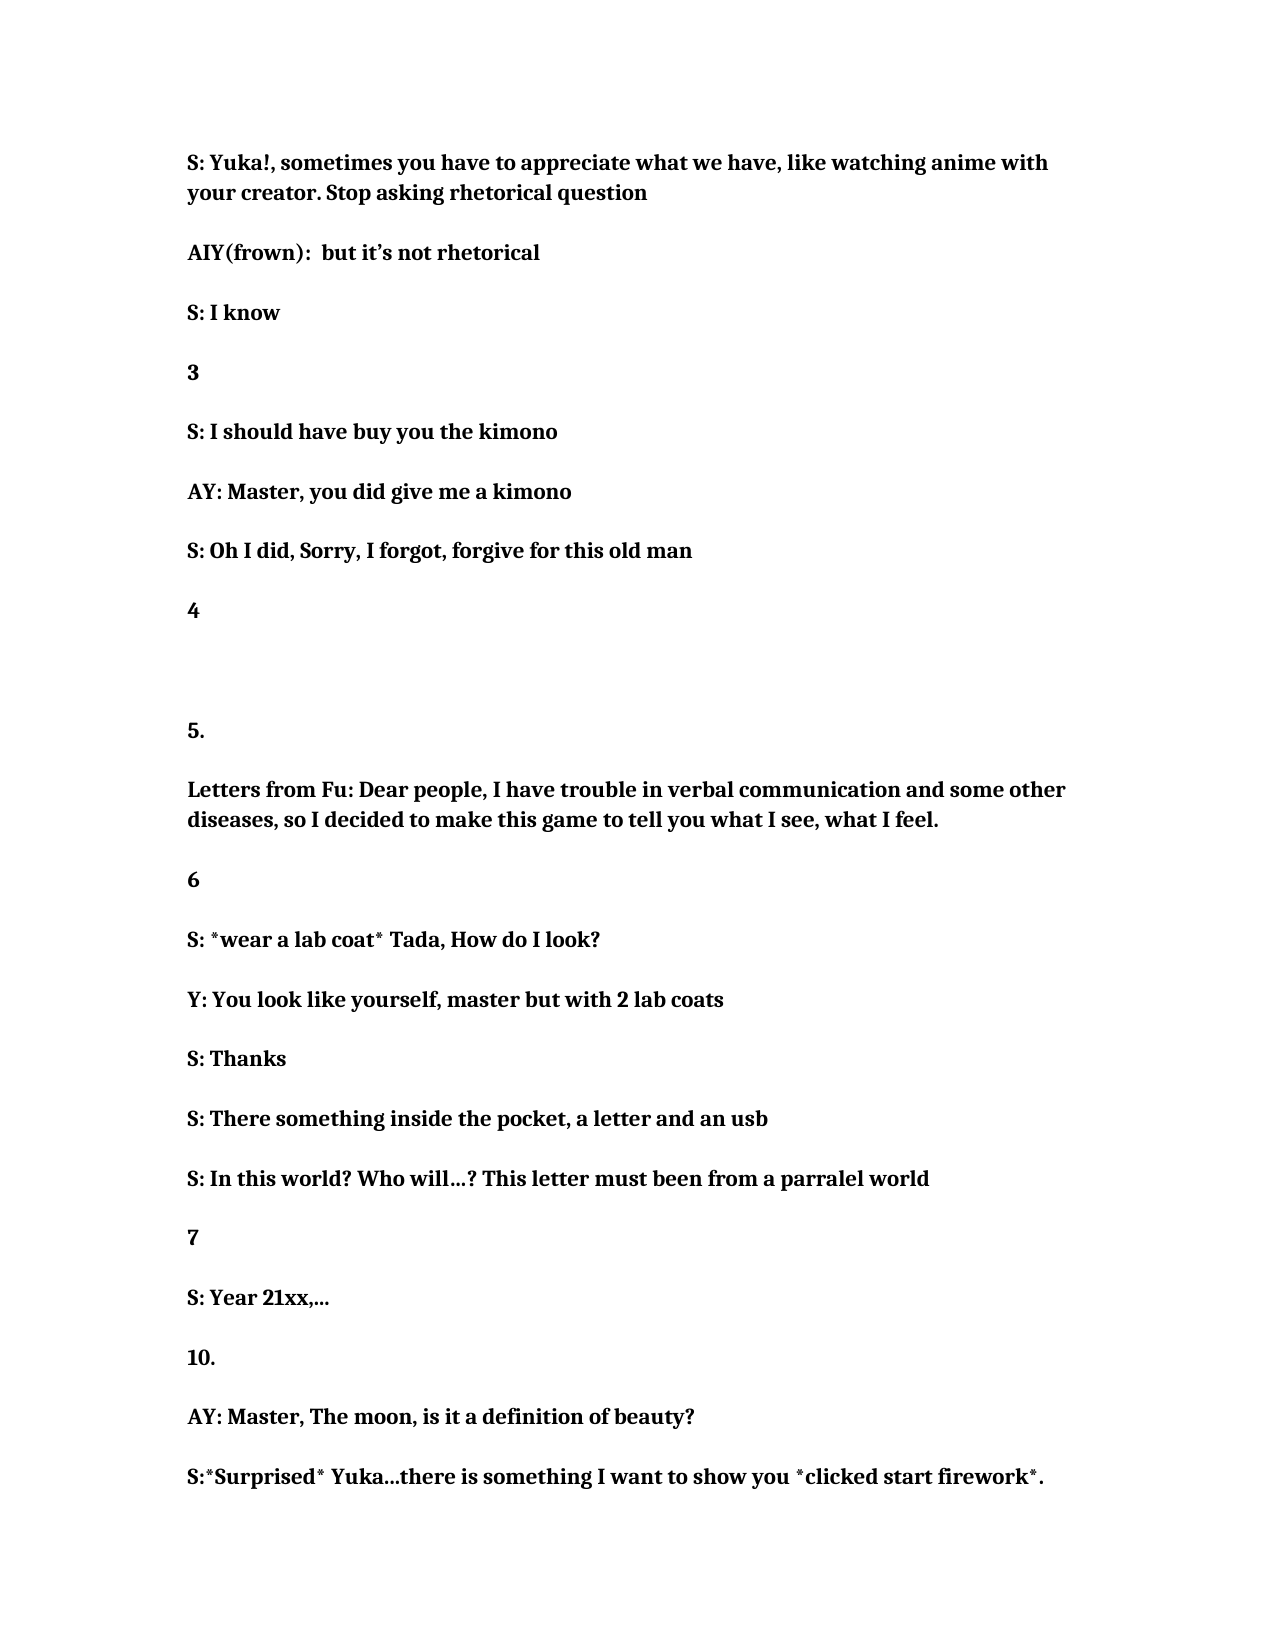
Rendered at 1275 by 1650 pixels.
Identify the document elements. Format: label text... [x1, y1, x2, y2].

text AIY(frown): but it’s not rhetorical [187, 240, 1087, 266]
text 10. [187, 1344, 1087, 1371]
text S: I should have buy you the kimono [187, 419, 1087, 445]
text S: Thanks [187, 1046, 1087, 1072]
text 7 [187, 1225, 1087, 1251]
text Y: You look like yourself, master but with 2 lab coats [187, 986, 1087, 1013]
text S: In this world? Who will…? This letter must been from a parralel world [187, 1165, 1087, 1192]
text S:*Surprised* Yuka...there is something I want to show you *clicked start firework*. [187, 1464, 1087, 1490]
text AY: Master, you did give me a kimono [187, 479, 1087, 505]
text S: Oh I did, Sorry, I forgot, forgive for this old man [187, 538, 1087, 565]
text 3 [187, 359, 1087, 386]
text AY: Master, The moon, is it a definition of beauty? [187, 1404, 1087, 1431]
text 6 [187, 867, 1087, 893]
text S: Yuka!, sometimes you have to appreciate what we have, like watching anime with your creator. Stop asking rhetorical question [187, 150, 1087, 207]
text 5. [187, 717, 1087, 744]
text S: Year 21xx,... [187, 1285, 1087, 1311]
text S: There something inside the pocket, a letter and an usb [187, 1106, 1087, 1132]
text S: *wear a lab coat* Tada, How do I look? [187, 927, 1087, 953]
text S: I know [187, 299, 1087, 326]
text 4 [187, 598, 1087, 624]
text Letters from Fu: Dear people, I have trouble in verbal communication and some other diseases, so I decided to make this game to tell you what I see, what I feel. [187, 777, 1087, 834]
